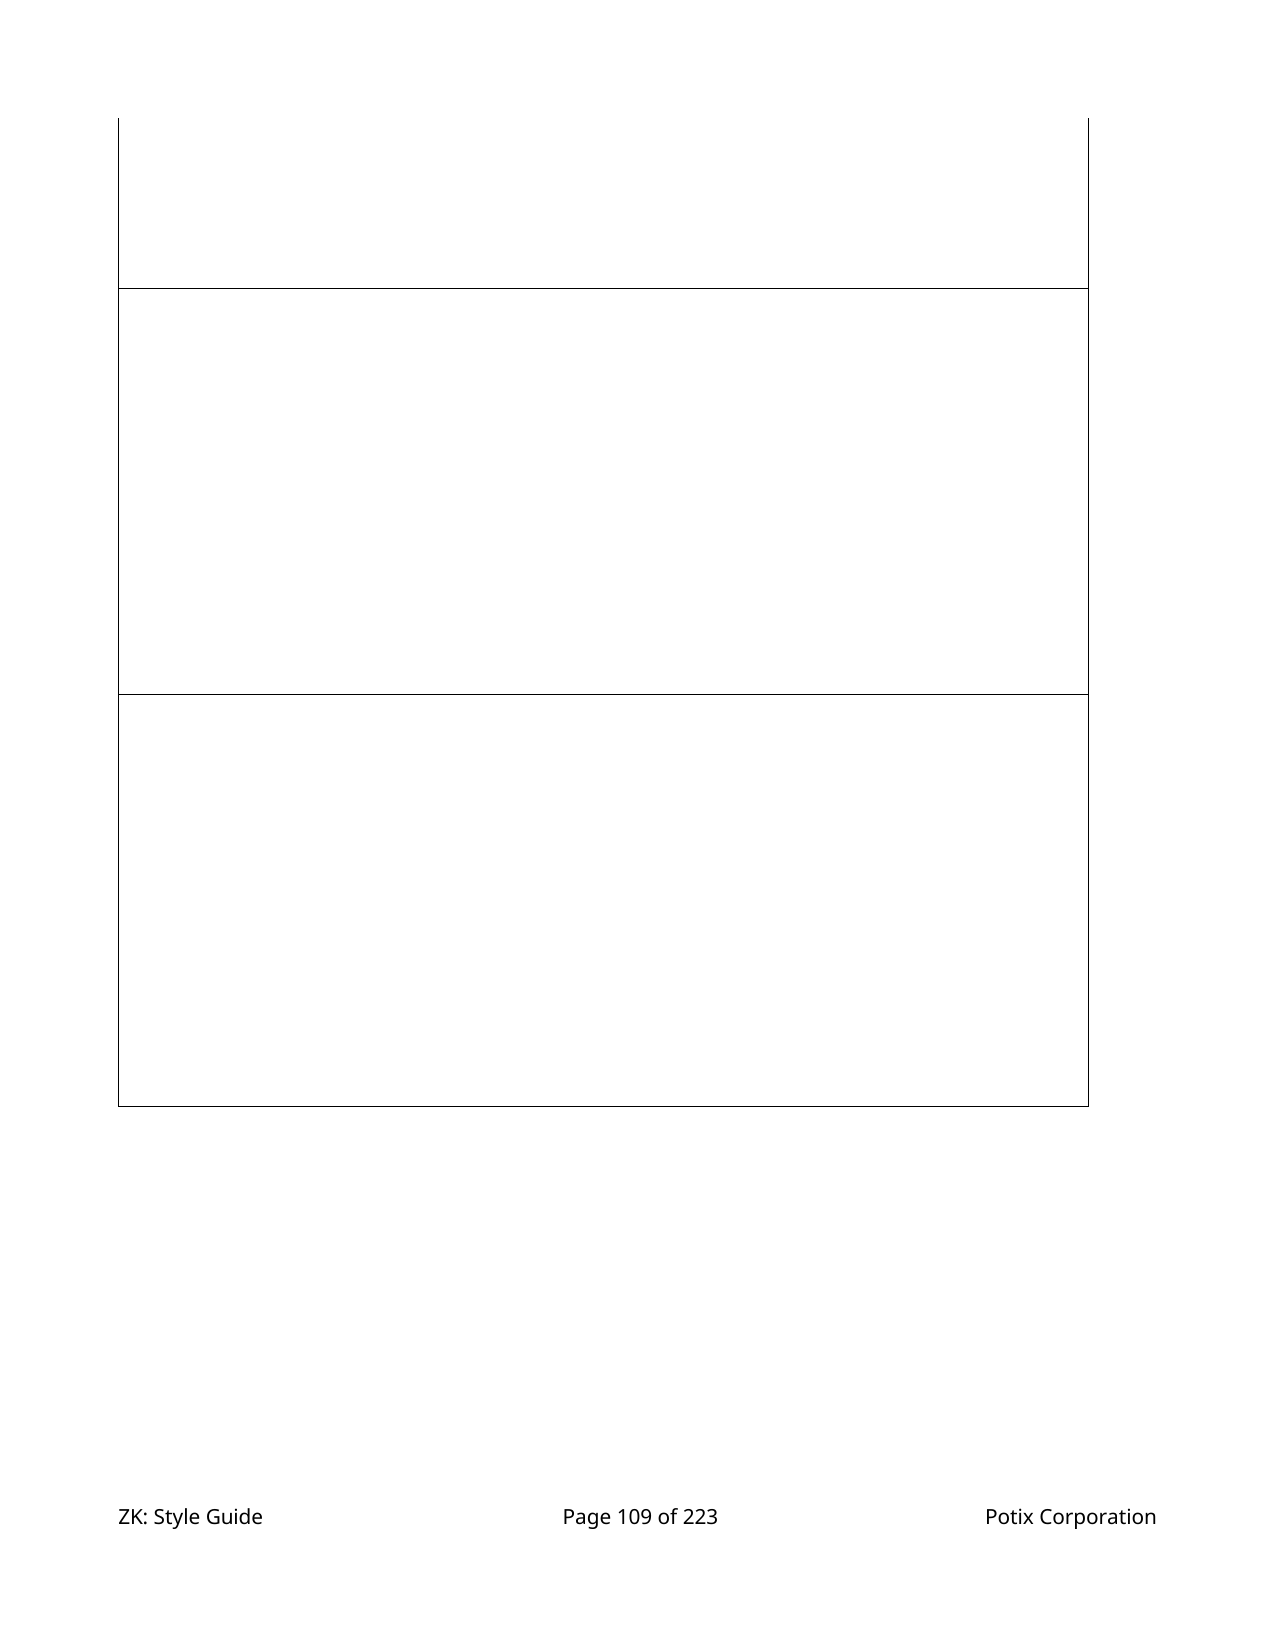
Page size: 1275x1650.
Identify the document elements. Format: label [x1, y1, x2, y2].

table_cell [119, 118, 1088, 288]
table_cell [119, 695, 1088, 1106]
table_cell [119, 289, 1088, 694]
